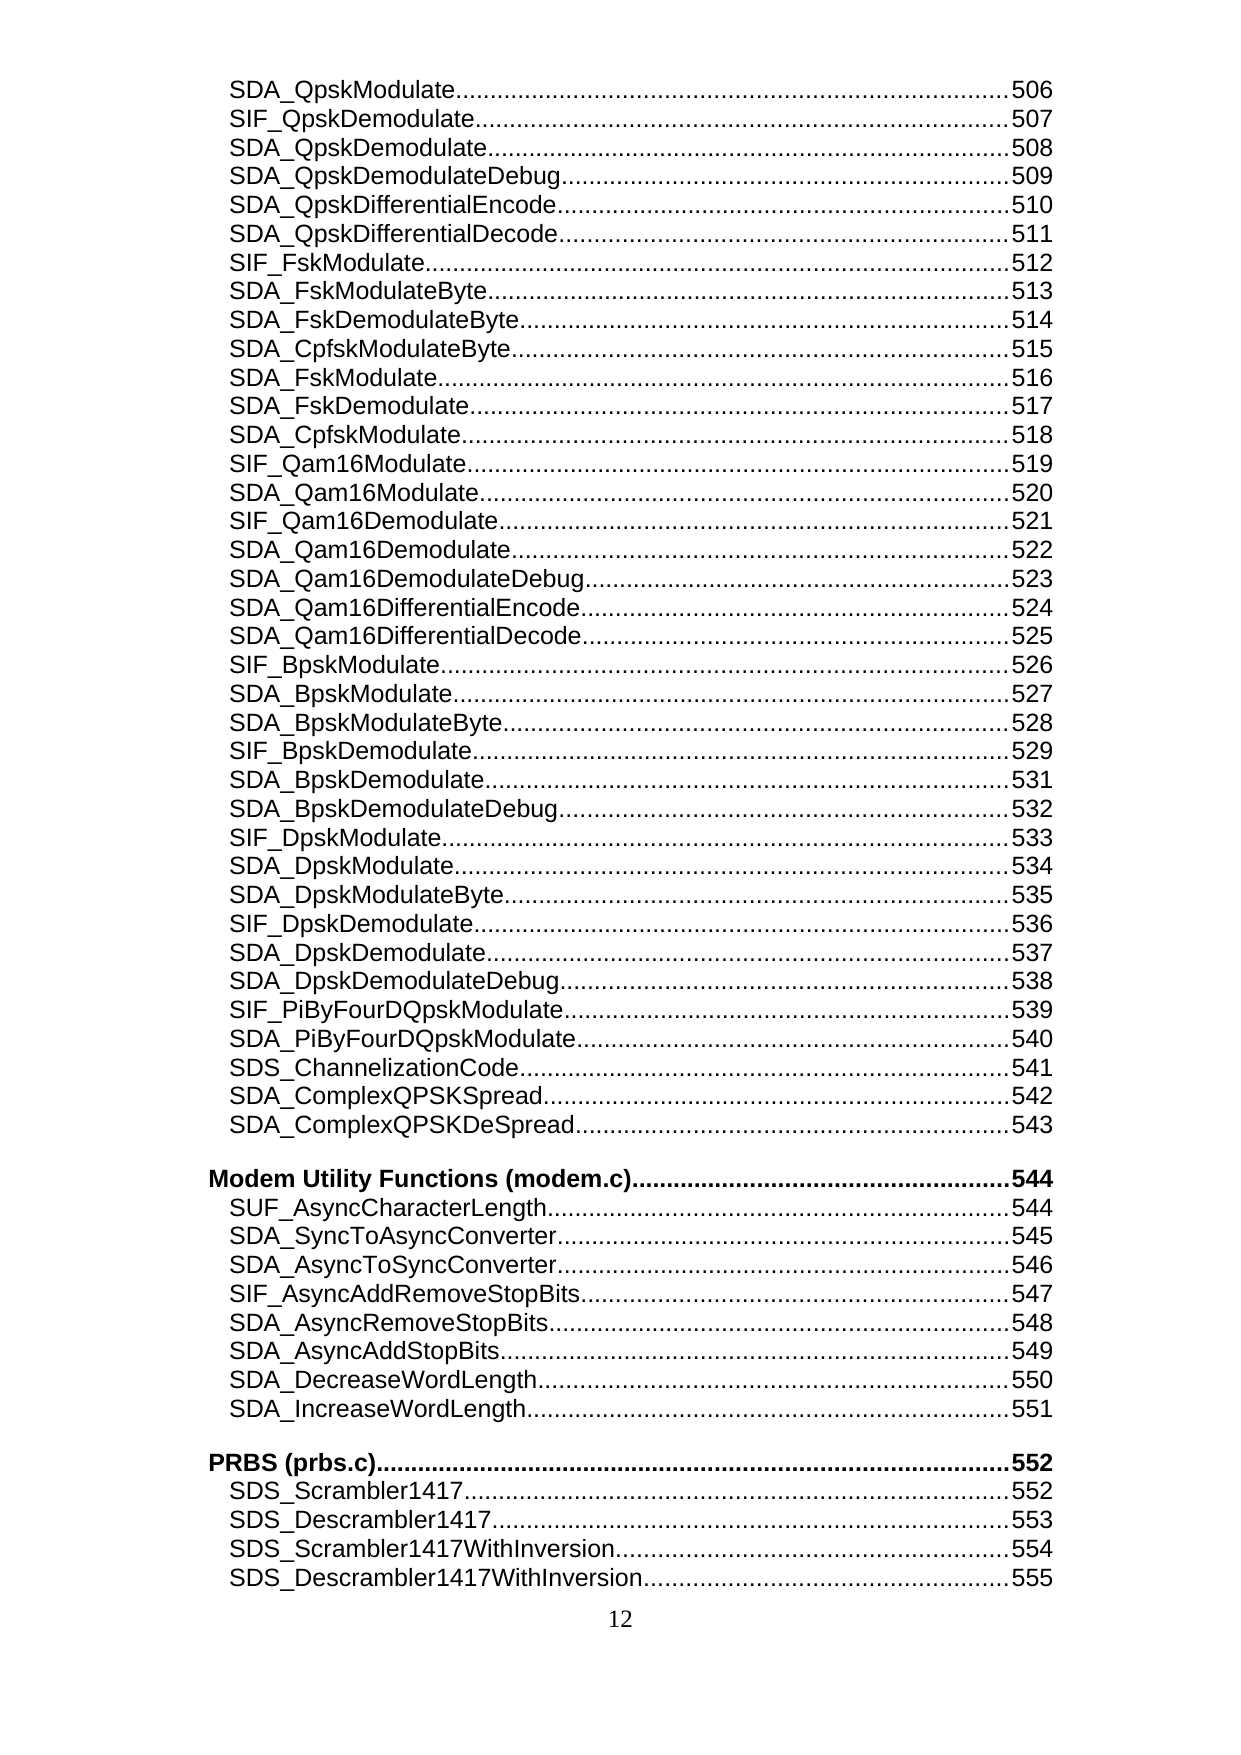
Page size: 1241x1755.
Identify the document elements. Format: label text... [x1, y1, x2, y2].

text SDA_CpfskModulate 518 [229, 420, 1053, 449]
text SIF_PiByFourDQpskModulate 539 [229, 995, 1053, 1024]
text SIF_DpskDemodulate 536 [229, 909, 1053, 937]
text SDA_DecreaseWordLength 550 [229, 1365, 1053, 1394]
text SDA_DpskModulateByte 535 [229, 880, 1053, 909]
text SDA_FskDemodulate 517 [229, 391, 1053, 420]
text SDA_Qam16Demodulate 522 [229, 535, 1053, 564]
text SUF_AsyncCharacterLength 544 [229, 1192, 1053, 1221]
text SDA_PiByFourDQpskModulate 540 [229, 1024, 1053, 1052]
text SDA_IncreaseWordLength 551 [229, 1394, 1053, 1422]
text SDA_FskDemodulateByte 514 [229, 305, 1053, 334]
text SDS_Descrambler1417WithInversion 555 [229, 1562, 1053, 1591]
text SDA_CpfskModulateByte 515 [229, 334, 1053, 362]
text SDA_Qam16Modulate 520 [229, 477, 1053, 506]
text Modem Utility Functions (modem.c) 544 [208, 1164, 1053, 1192]
text SDA_QpskModulate 506 [229, 75, 1053, 104]
text SDS_Scrambler1417WithInversion 554 [229, 1534, 1053, 1562]
text SIF_BpskDemodulate 529 [229, 736, 1053, 765]
text SDA_FskModulate 516 [229, 362, 1053, 391]
text SDA_BpskDemodulate 531 [229, 765, 1053, 794]
text SDA_QpskDemodulateDebug 509 [229, 161, 1053, 190]
text SIF_Qam16Modulate 519 [229, 449, 1053, 477]
text SDA_Qam16DifferentialEncode 524 [229, 592, 1053, 621]
text SDS_Descrambler1417 553 [229, 1505, 1053, 1534]
text PRBS (prbs.c) 552 [208, 1447, 1053, 1476]
text SDA_DpskDemodulateDebug 538 [229, 966, 1053, 995]
text SDA_QpskDifferentialDecode 511 [229, 219, 1053, 247]
text SDA_DpskDemodulate 537 [229, 937, 1053, 966]
text SDS_ChannelizationCode 541 [229, 1052, 1053, 1081]
text SDA_DpskModulate 534 [229, 851, 1053, 880]
text SDA_BpskModulateByte 528 [229, 707, 1053, 736]
text SDA_BpskModulate 527 [229, 679, 1053, 707]
text SDS_Scrambler1417 552 [229, 1476, 1053, 1505]
text SDA_Qam16DifferentialDecode 525 [229, 621, 1053, 650]
text SIF_AsyncAddRemoveStopBits 547 [229, 1279, 1053, 1307]
text SDA_ComplexQPSKDeSpread 543 [229, 1110, 1053, 1139]
text SIF_QpskDemodulate 507 [229, 104, 1053, 132]
text SDA_QpskDifferentialEncode 510 [229, 190, 1053, 219]
text SDA_AsyncAddStopBits 549 [229, 1336, 1053, 1365]
text SIF_Qam16Demodulate 521 [229, 506, 1053, 535]
text SIF_FskModulate 512 [229, 247, 1053, 276]
text SDA_BpskDemodulateDebug 532 [229, 794, 1053, 822]
text SDA_FskModulateByte 513 [229, 276, 1053, 305]
text SDA_AsyncRemoveStopBits 548 [229, 1307, 1053, 1336]
text SDA_AsyncToSyncConverter 546 [229, 1250, 1053, 1279]
text SIF_DpskModulate 533 [229, 822, 1053, 851]
text SIF_BpskModulate 526 [229, 650, 1053, 679]
text SDA_SyncToAsyncConverter 545 [229, 1221, 1053, 1250]
text SDA_Qam16DemodulateDebug 523 [229, 564, 1053, 592]
text SDA_QpskDemodulate 508 [229, 132, 1053, 161]
text SDA_ComplexQPSKSpread 542 [229, 1081, 1053, 1110]
